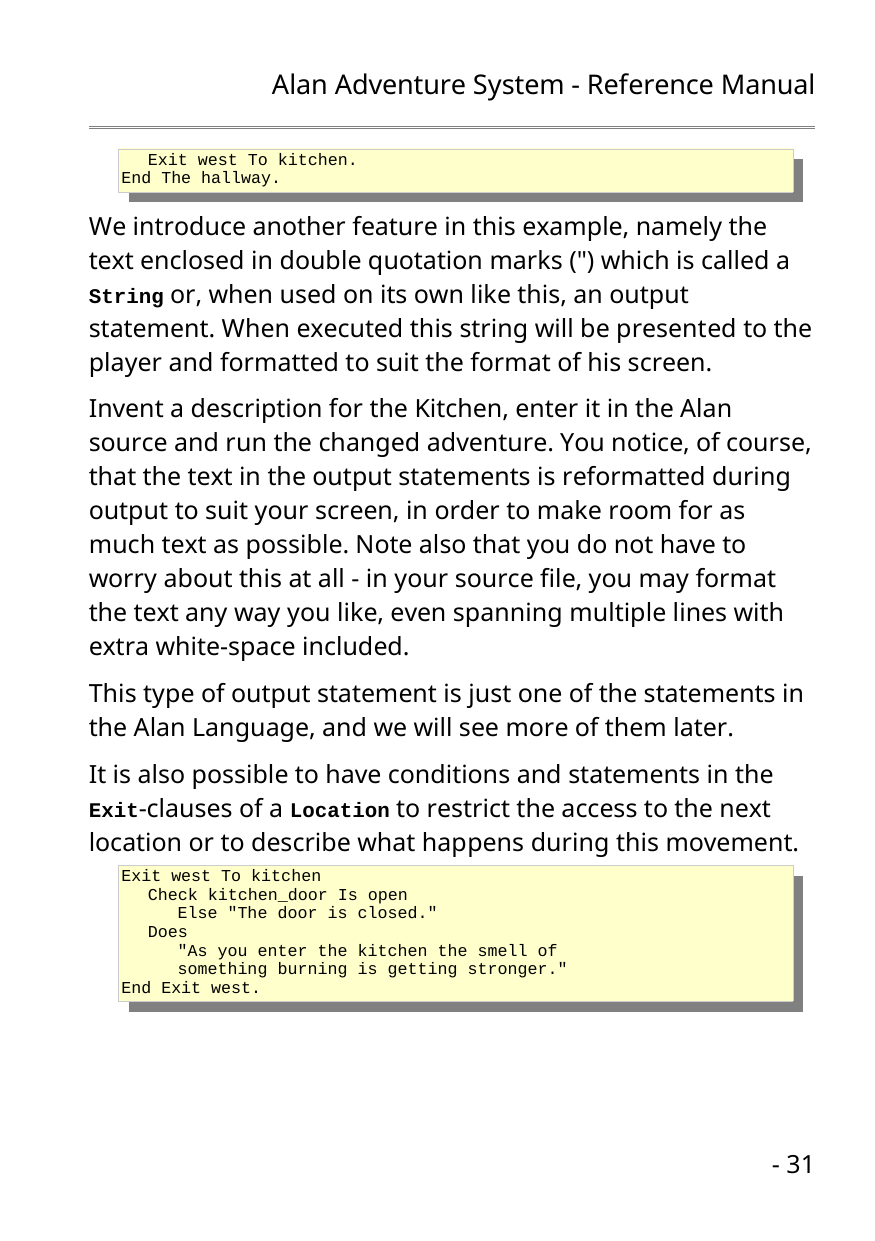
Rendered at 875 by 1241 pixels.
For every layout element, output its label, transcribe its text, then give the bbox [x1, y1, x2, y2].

text Exit west To kitchen Check kitchen_door Is open Else "The door is closed." Does "As you enter the kitchen the smell of something burning is getting stronger." End Exit west. [119, 866, 793, 1001]
text We introduce another feature in this example, namely the text enclosed in double quotation marks (") which is called a String or, when used on its own like this, an output statement. When executed this string will be present­ed to the player and formatted to suit the format of his screen. [88, 209, 815, 378]
text Invent a description for the Kitchen, enter it in the Alan source and run the changed adventure. You notice, of course, that the text in the output state­ments is reformatted during output to suit your screen, in order to make room for as much text as possible. Note also that you do not have to worry about this at all - in your source file, you may format the text any way you like, even spanning multiple lines with extra white-space included. [88, 391, 815, 663]
text Exit west To kitchen. End The hallway. [119, 150, 793, 192]
text This type of output statement is just one of the statements in the Alan Lan­guage, and we will see more of them later. [88, 676, 815, 744]
text It is also possible to have conditions and statements in the Exit-clauses of a Location to restrict the access to the next location or to describe what hap­pens during this movement. [88, 757, 815, 859]
